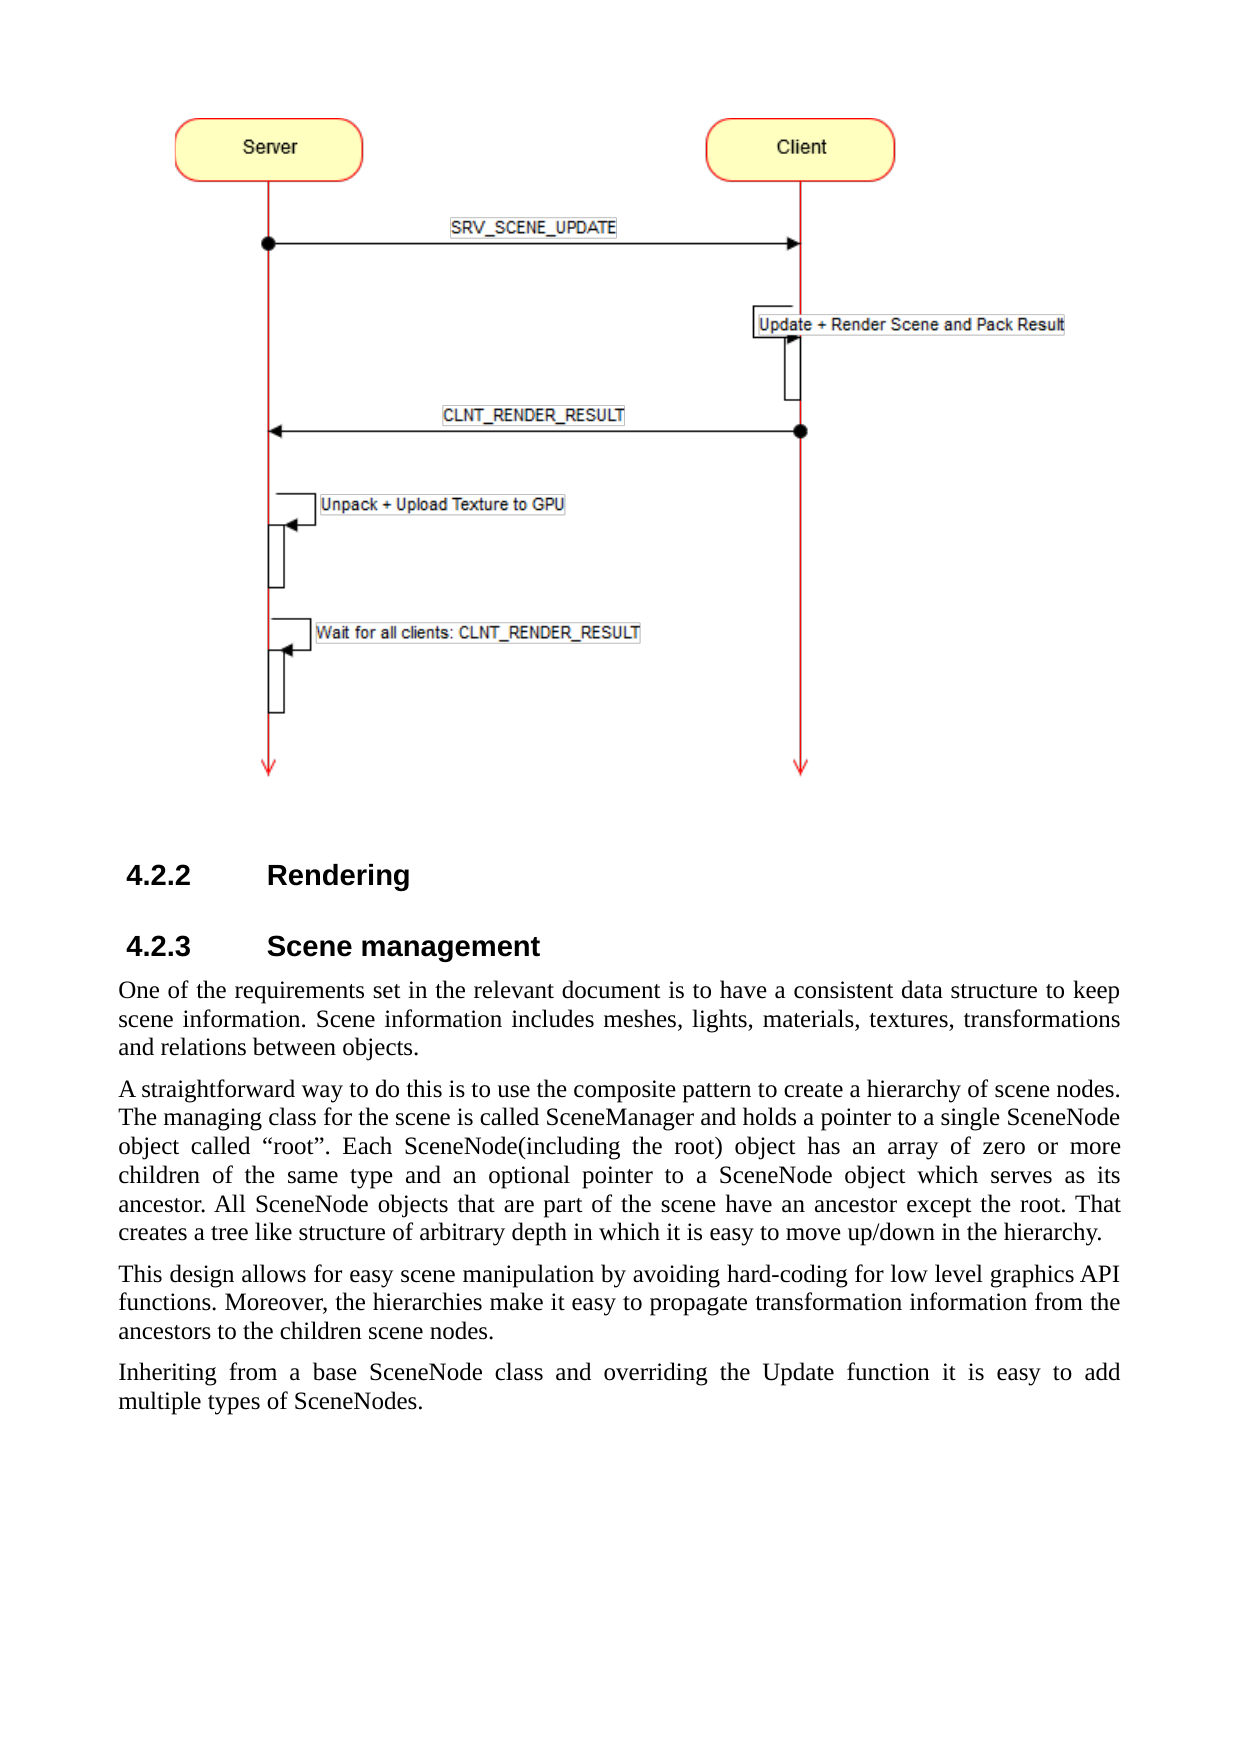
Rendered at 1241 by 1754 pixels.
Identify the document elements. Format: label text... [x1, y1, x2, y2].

picture [174, 118, 1066, 792]
text Inheriting from a base SceneNode class and overriding the Update function it is easy to add multiple types of SceneNodes. [118, 1357, 1122, 1415]
text This design allows for easy scene manipulation by avoiding hard-coding for low level graphics API functions. Moreover, the hierarchies make it easy to propagate transformation information from the ancestors to the children scene nodes. [118, 1259, 1122, 1345]
subtitle Scene management [118, 929, 1122, 962]
text A straightforward way to do this is to use the composite pattern to create a hierarchy of scene nodes. The managing class for the scene is called SceneManager and holds a pointer to a single SceneNode object called “root”. Each SceneNode(including the root) object has an array of zero or more children of the same type and an optional pointer to a SceneNode object which serves as its ancestor. All SceneNode objects that are part of the scene have an ancestor except the root. That creates a tree like structure of arbitrary depth in which it is easy to move up/down in the hierarchy. [118, 1074, 1122, 1246]
subtitle Rendering [118, 858, 1122, 891]
text One of the requirements set in the relevant document is to have a consistent data structure to keep scene information. Scene information includes meshes, lights, materials, textures, transformations and relations between objects. [118, 975, 1122, 1061]
